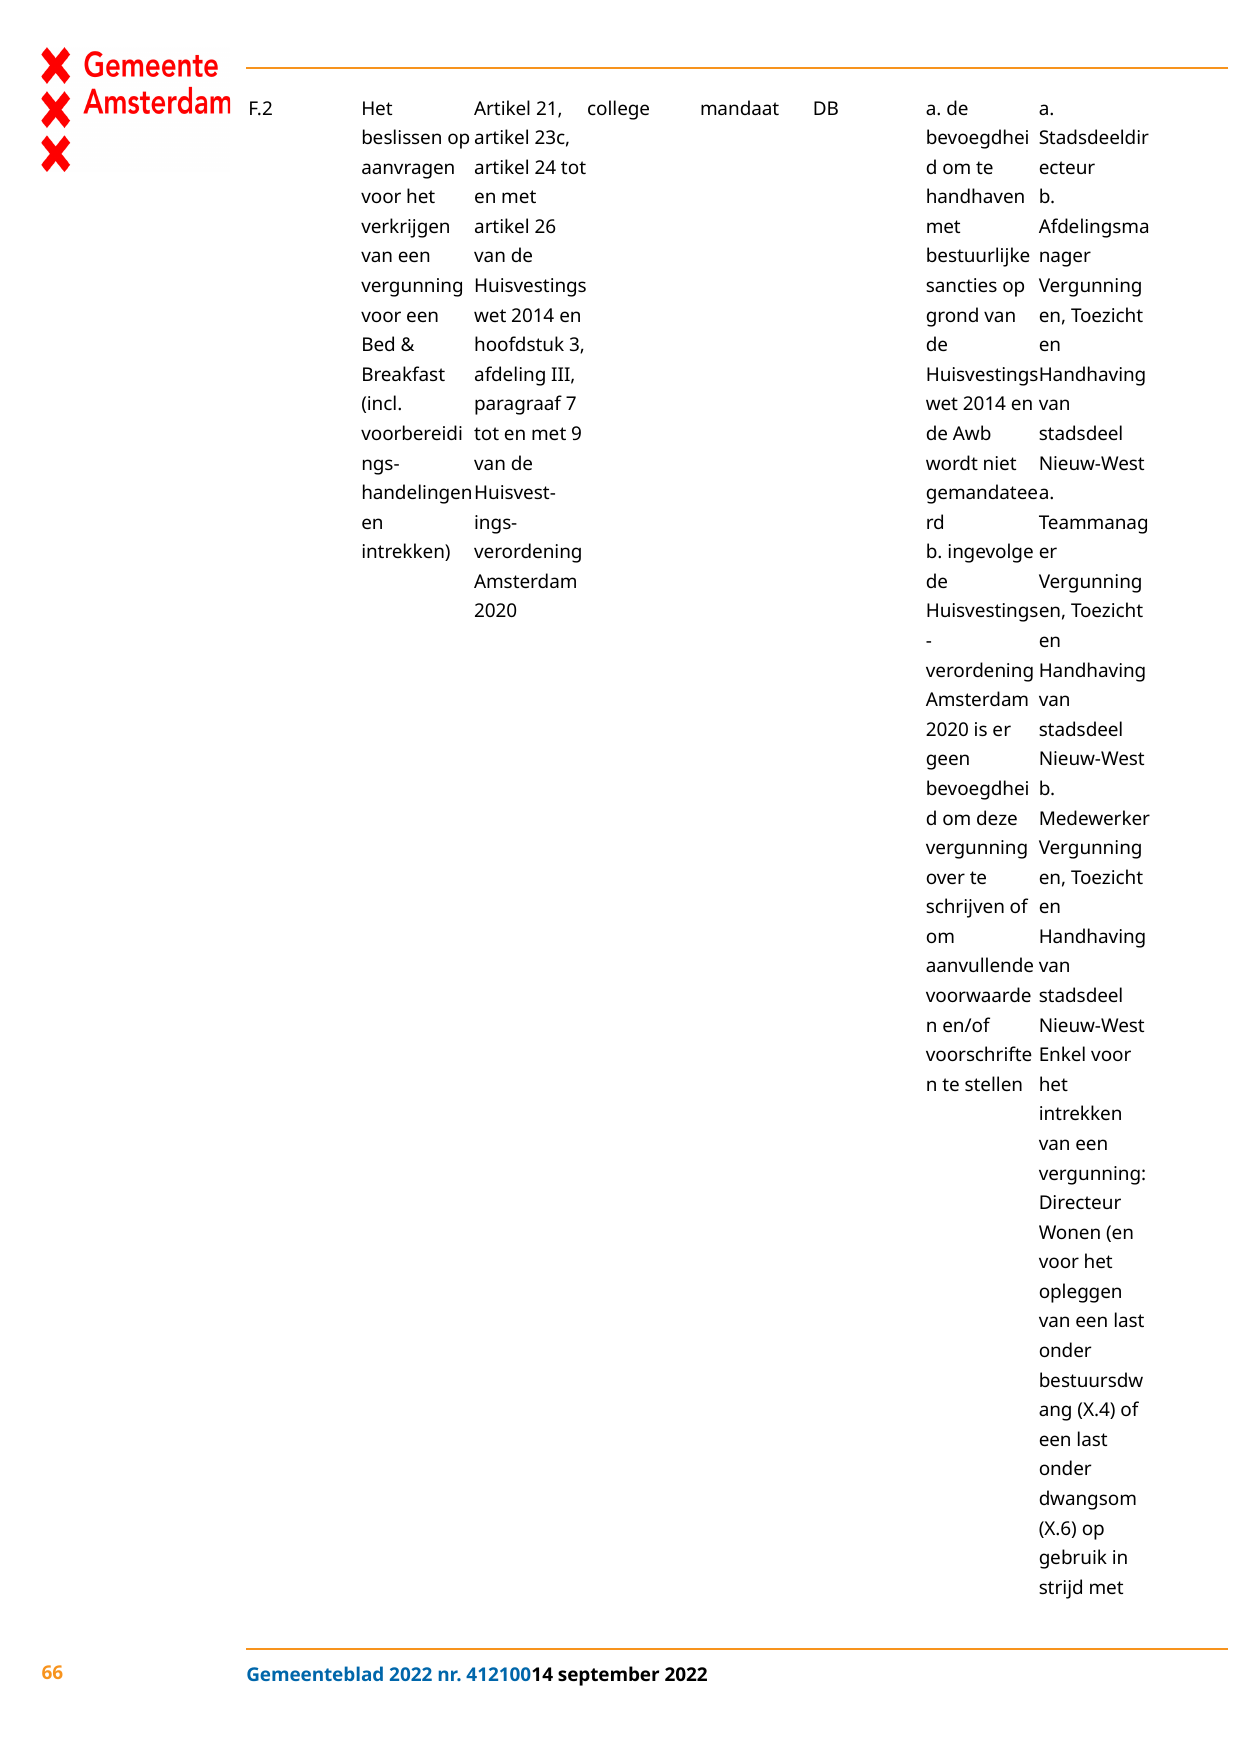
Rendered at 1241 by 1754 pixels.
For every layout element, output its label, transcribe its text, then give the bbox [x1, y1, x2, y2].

table_cell Artikel 21, artikel 23c, artikel 24 tot en met artikel 26 van de Huisvestingswet 2014 en hoofdstuk 3, afdeling III, paragraaf 7 tot en met 9 van de Huisvest-ings-verordening Amsterdam 2020 [474, 95, 587, 1600]
table_cell college [587, 95, 700, 1600]
table_cell F.2 [248, 95, 361, 1600]
table_cell a. Stadsdeeldirecteur b. Afdelingsmanager Vergunningen, Toezicht en Handhaving van stadsdeel Nieuw-West a. Teammanager Vergunningen, Toezicht en Handhaving van stadsdeel Nieuw-West b. Medewerker Vergunningen, Toezicht en Handhaving van stadsdeel Nieuw-West Enkel voor het intrekken van een vergunning: Directeur Wonen (en voor het opleggen van een last onder bestuursdwang (X.4) of een last onder dwangsom (X.6) op gebruik in strijd met [1039, 95, 1152, 1600]
table_cell a. de bevoegdheid om te handhaven met bestuurlijke sancties op grond van de Huisvestingswet 2014 en de Awb wordt niet gemandateerd b. ingevolge de Huisvestings-verordening Amsterdam 2020 is er geen bevoegdheid om deze vergunning over te schrijven of om aanvullende voorwaarden en/of voorschriften te stellen [926, 95, 1038, 1600]
picture [41, 47, 231, 172]
table_cell DB [813, 95, 926, 1600]
table_cell Het beslissen op aanvragen voor het verkrijgen van een vergunning voor een Bed & Breakfast (incl. voorbereidings-handelingen en intrekken) [361, 95, 474, 1600]
table_cell mandaat [700, 95, 813, 1600]
